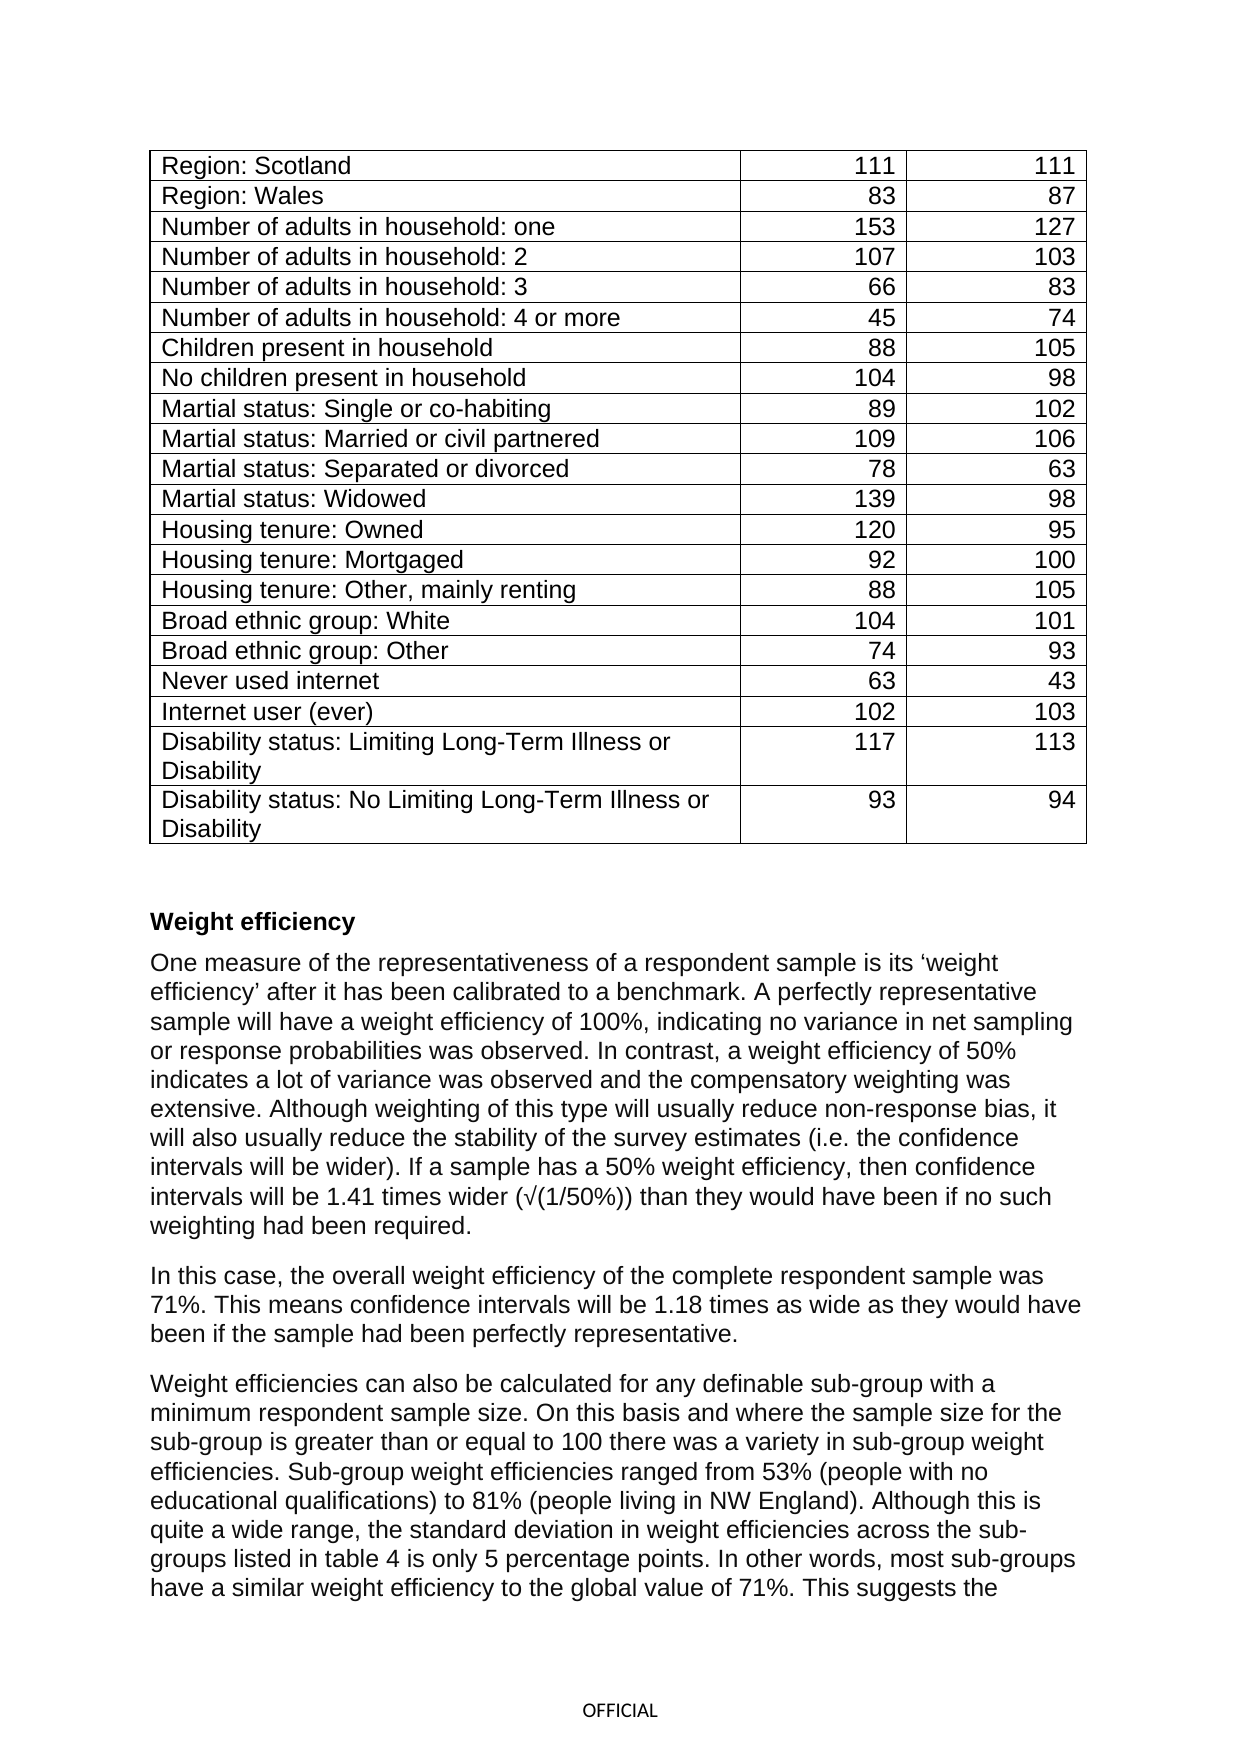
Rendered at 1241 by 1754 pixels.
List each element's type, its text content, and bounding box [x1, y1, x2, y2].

table_cell Number of adults in household: one [151, 212, 740, 241]
table_cell 93 [741, 786, 906, 843]
table_cell Broad ethnic group: White [151, 606, 740, 635]
table_cell 111 [741, 151, 906, 180]
table_cell 102 [741, 697, 906, 726]
table_cell 63 [907, 454, 1086, 483]
table_cell Number of adults in household: 2 [151, 242, 740, 271]
table_cell Broad ethnic group: Other [151, 636, 740, 665]
text In this case, the overall weight efficiency of the complete respondent sample was 71%. This means confidence intervals will be 1.18 times as wide as they would have been if the sample had been perfectly representative. [150, 1261, 1090, 1348]
table_cell 109 [741, 424, 906, 453]
table_cell 100 [907, 545, 1086, 574]
table_cell 74 [907, 303, 1086, 332]
table_cell 113 [907, 727, 1086, 784]
table_cell Martial status: Separated or divorced [151, 454, 740, 483]
table_cell 103 [907, 697, 1086, 726]
table_cell Children present in household [151, 333, 740, 362]
table_cell 117 [741, 727, 906, 784]
table_cell 78 [741, 454, 906, 483]
text One measure of the representativeness of a respondent sample is its ‘weight efficiency’ after it has been calibrated to a benchmark. A perfectly representative sample will have a weight efficiency of 100%, indicating no variance in net sampling or response probabilities was observed. In contrast, a weight efficiency of 50% indicates a lot of variance was observed and the compensatory weighting was extensive. Although weighting of this type will usually reduce non-response bias, it will also usually reduce the stability of the survey estimates (i.e. the confidence intervals will be wider). If a sample has a 50% weight efficiency, then confidence intervals will be 1.41 times wider (√(1/50%)) than they would have been if no such weighting had been required. [150, 948, 1090, 1240]
table_cell 106 [907, 424, 1086, 453]
table_cell 95 [907, 515, 1086, 544]
table_cell 93 [907, 636, 1086, 665]
table_cell 66 [741, 272, 906, 302]
table_cell 74 [741, 636, 906, 665]
table_cell Never used internet [151, 666, 740, 696]
table_cell 88 [741, 333, 906, 362]
table_cell 87 [907, 181, 1086, 211]
text Weight efficiency [150, 907, 1090, 936]
table_cell 127 [907, 212, 1086, 241]
table_cell Housing tenure: Mortgaged [151, 545, 740, 574]
table_cell 83 [741, 181, 906, 211]
table_cell Internet user (ever) [151, 697, 740, 726]
table_cell Housing tenure: Other, mainly renting [151, 575, 740, 605]
table_cell 105 [907, 575, 1086, 605]
table_cell 98 [907, 363, 1086, 392]
text Weight efficiencies can also be calculated for any definable sub-group with a minimum respondent sample size. On this basis and where the sample size for the sub-group is greater than or equal to 100 there was a variety in sub-group weight efficiencies. Sub-group weight efficiencies ranged from 53% (people with no educational qualifications) to 81% (people living in NW England). Although this is quite a wide range, the standard deviation in weight efficiencies across the sub-groups listed in table 4 is only 5 percentage points. In other words, most sub-groups have a similar weight efficiency to the global value of 71%. This suggests the [150, 1369, 1090, 1602]
table_cell 104 [741, 363, 906, 392]
table_cell 83 [907, 272, 1086, 302]
table_cell 139 [741, 485, 906, 514]
table_cell 105 [907, 333, 1086, 362]
table_cell Martial status: Married or civil partnered [151, 424, 740, 453]
table_cell Martial status: Widowed [151, 485, 740, 514]
table_cell 104 [741, 606, 906, 635]
table_cell 153 [741, 212, 906, 241]
table_cell 43 [907, 666, 1086, 696]
table_cell 98 [907, 485, 1086, 514]
table_cell 111 [907, 151, 1086, 180]
table_cell 63 [741, 666, 906, 696]
table_cell 101 [907, 606, 1086, 635]
table_cell Region: Scotland [151, 151, 740, 180]
table_cell 103 [907, 242, 1086, 271]
table_cell Number of adults in household: 4 or more [151, 303, 740, 332]
table_cell 92 [741, 545, 906, 574]
table_cell Housing tenure: Owned [151, 515, 740, 544]
table_cell Number of adults in household: 3 [151, 272, 740, 302]
table_cell No children present in household [151, 363, 740, 392]
table_cell Disability status: Limiting Long-Term Illness or Disability [151, 727, 740, 784]
table_cell 120 [741, 515, 906, 544]
table_cell 102 [907, 394, 1086, 423]
table_cell 107 [741, 242, 906, 271]
table_cell Region: Wales [151, 181, 740, 211]
table_cell Disability status: No Limiting Long-Term Illness or Disability [151, 786, 740, 843]
table_cell 88 [741, 575, 906, 605]
table_cell 94 [907, 786, 1086, 843]
table_cell 89 [741, 394, 906, 423]
table_cell 45 [741, 303, 906, 332]
table_cell Martial status: Single or co-habiting [151, 394, 740, 423]
